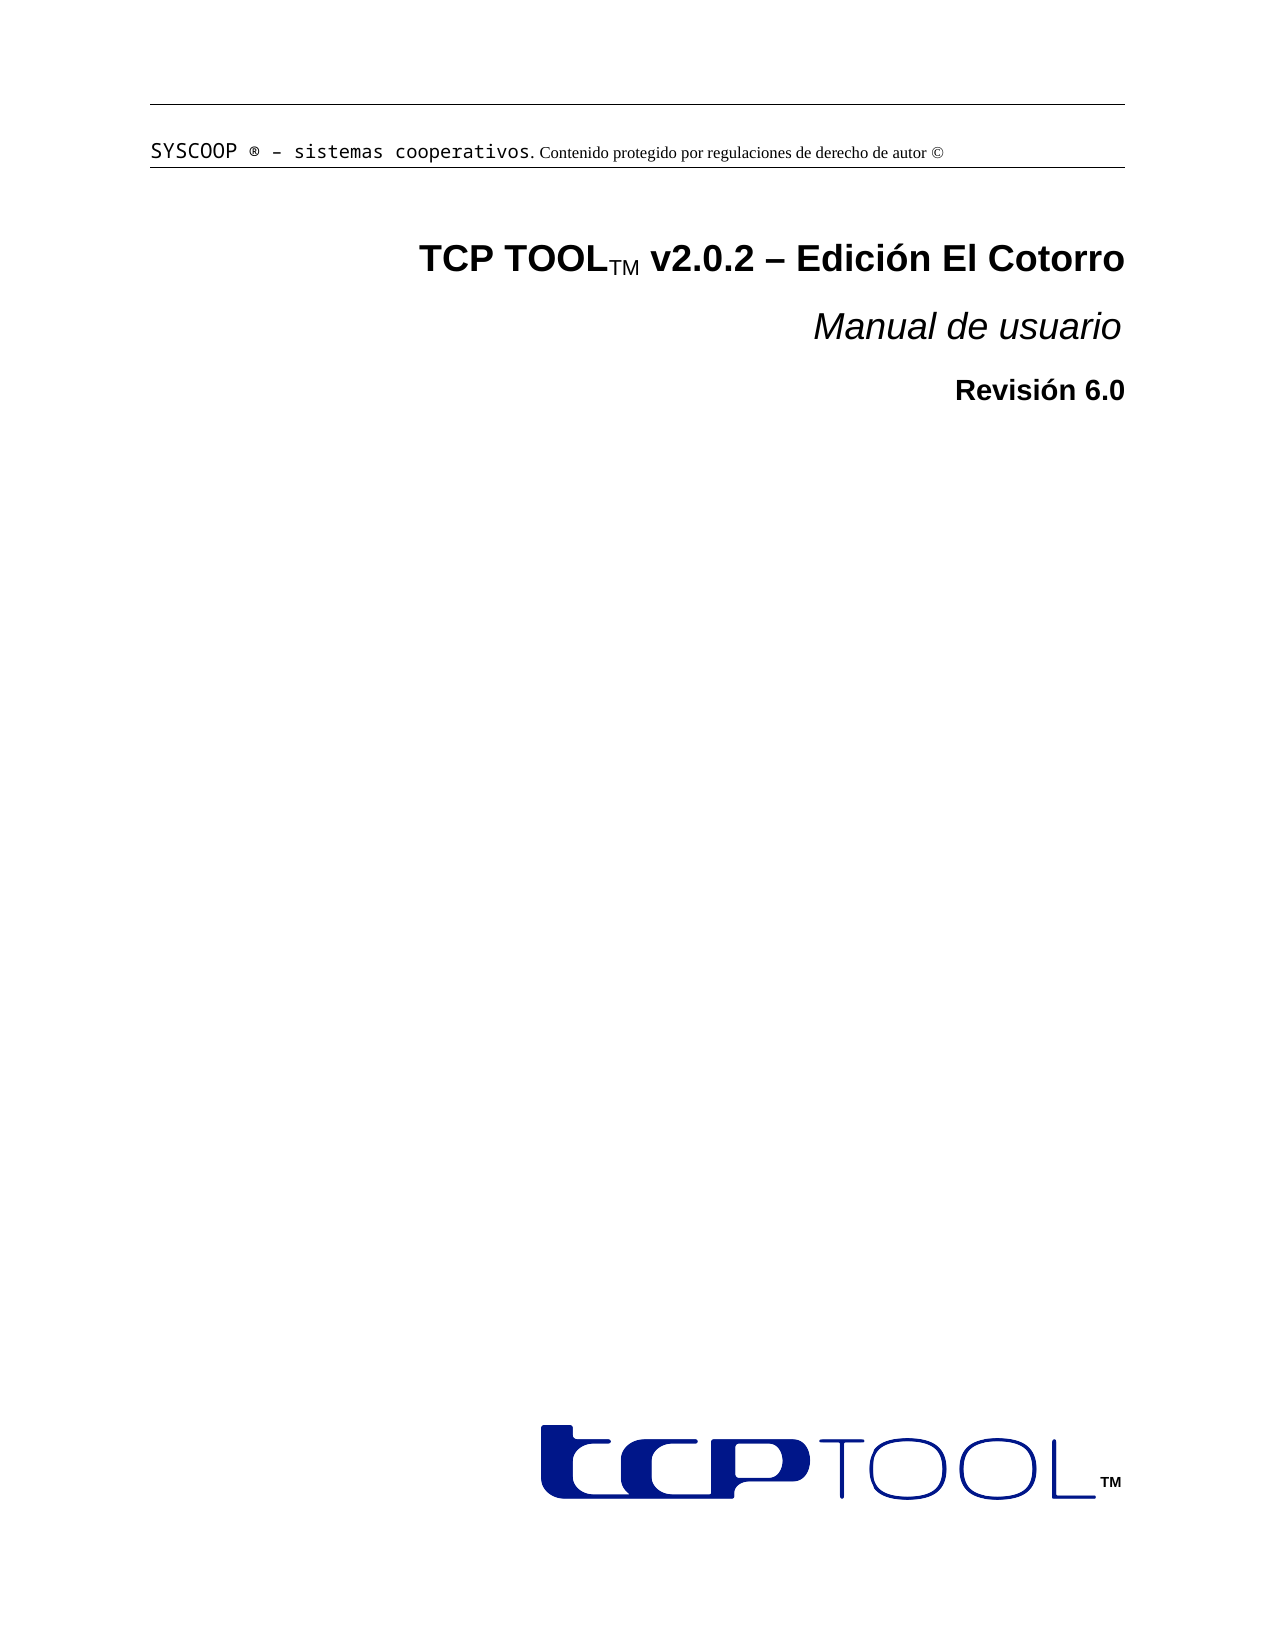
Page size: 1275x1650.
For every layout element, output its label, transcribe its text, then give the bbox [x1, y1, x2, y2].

subtitle Revisión 6.0 [150, 373, 1125, 406]
subtitle Manual de usuario [150, 304, 1125, 348]
picture [541, 1425, 1096, 1500]
subtitle TCP TOOLTM v2.0.2 – Edición El Cotorro [150, 236, 1125, 279]
